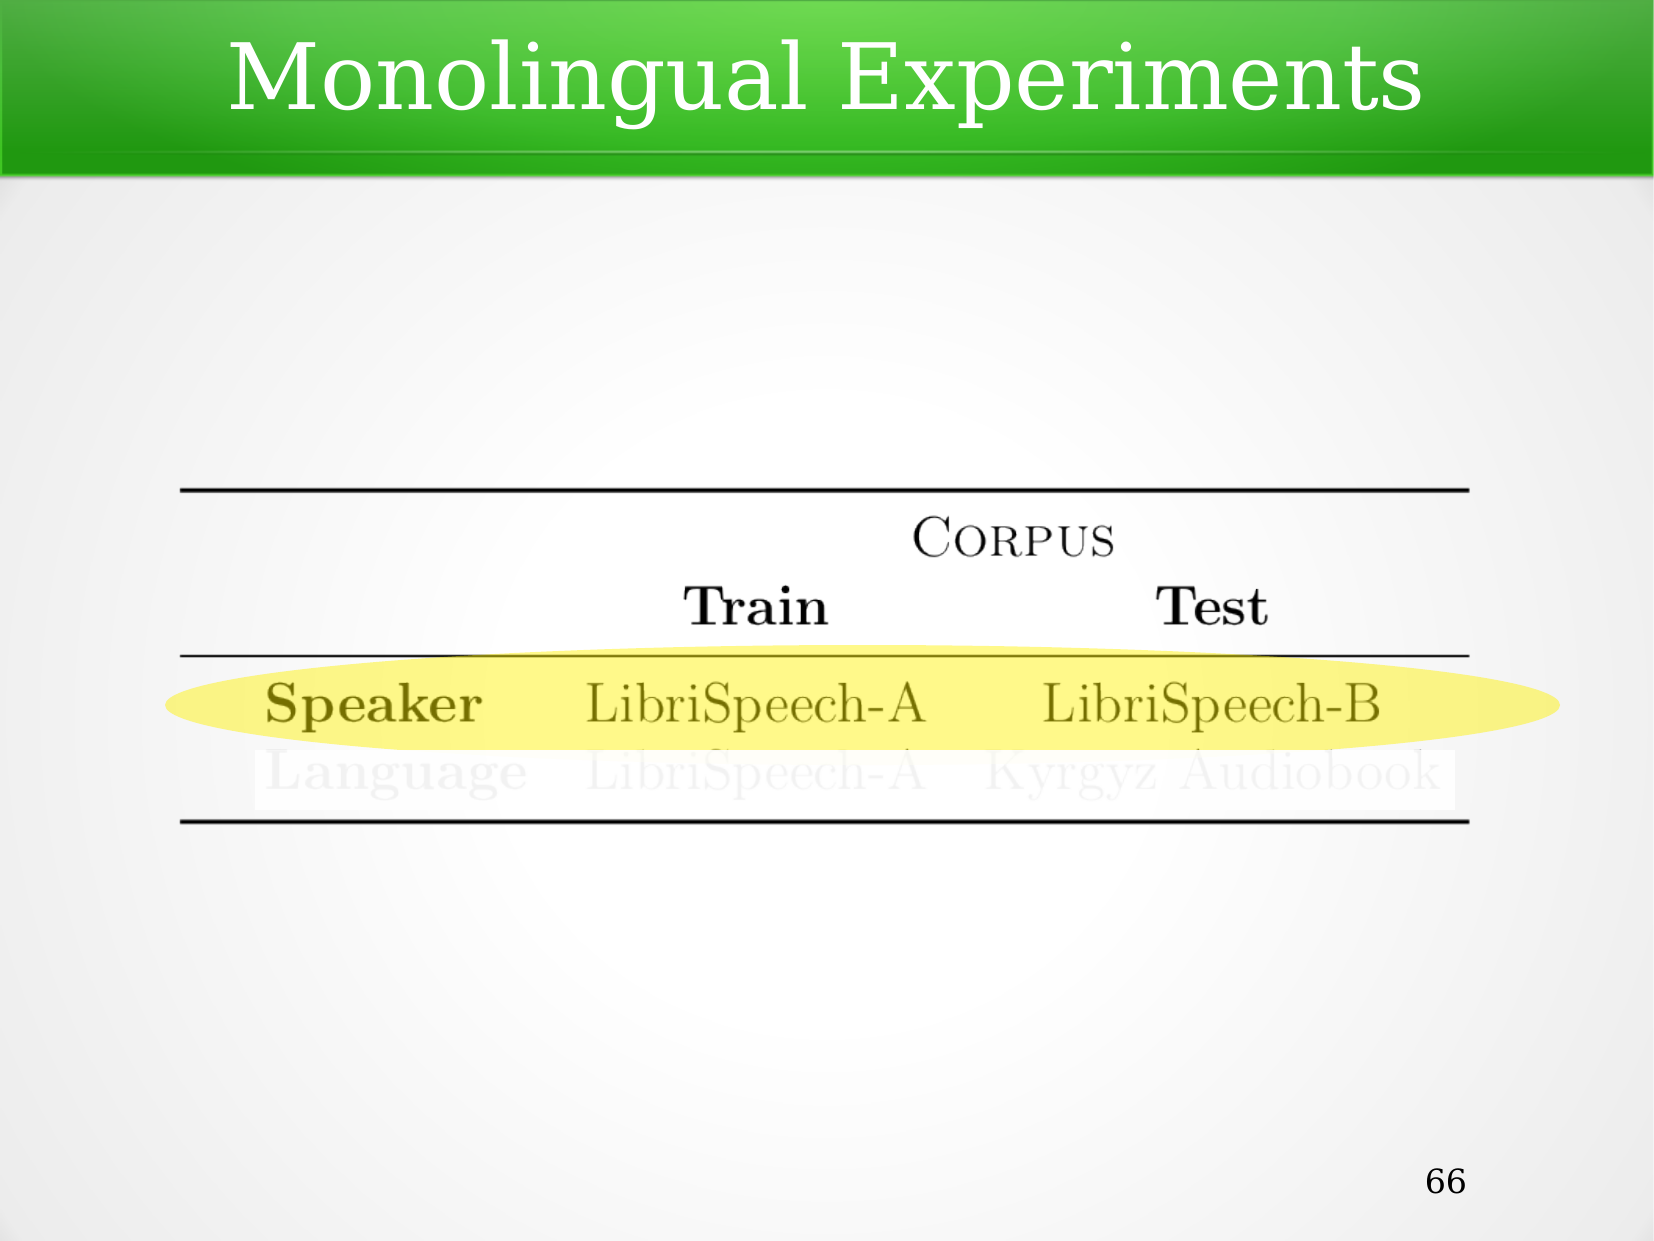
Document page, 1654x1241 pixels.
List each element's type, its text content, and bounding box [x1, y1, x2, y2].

text_box [165, 645, 1561, 811]
picture [0, 0, 1654, 1241]
title Monolingual Experiments [82, 11, 1571, 154]
